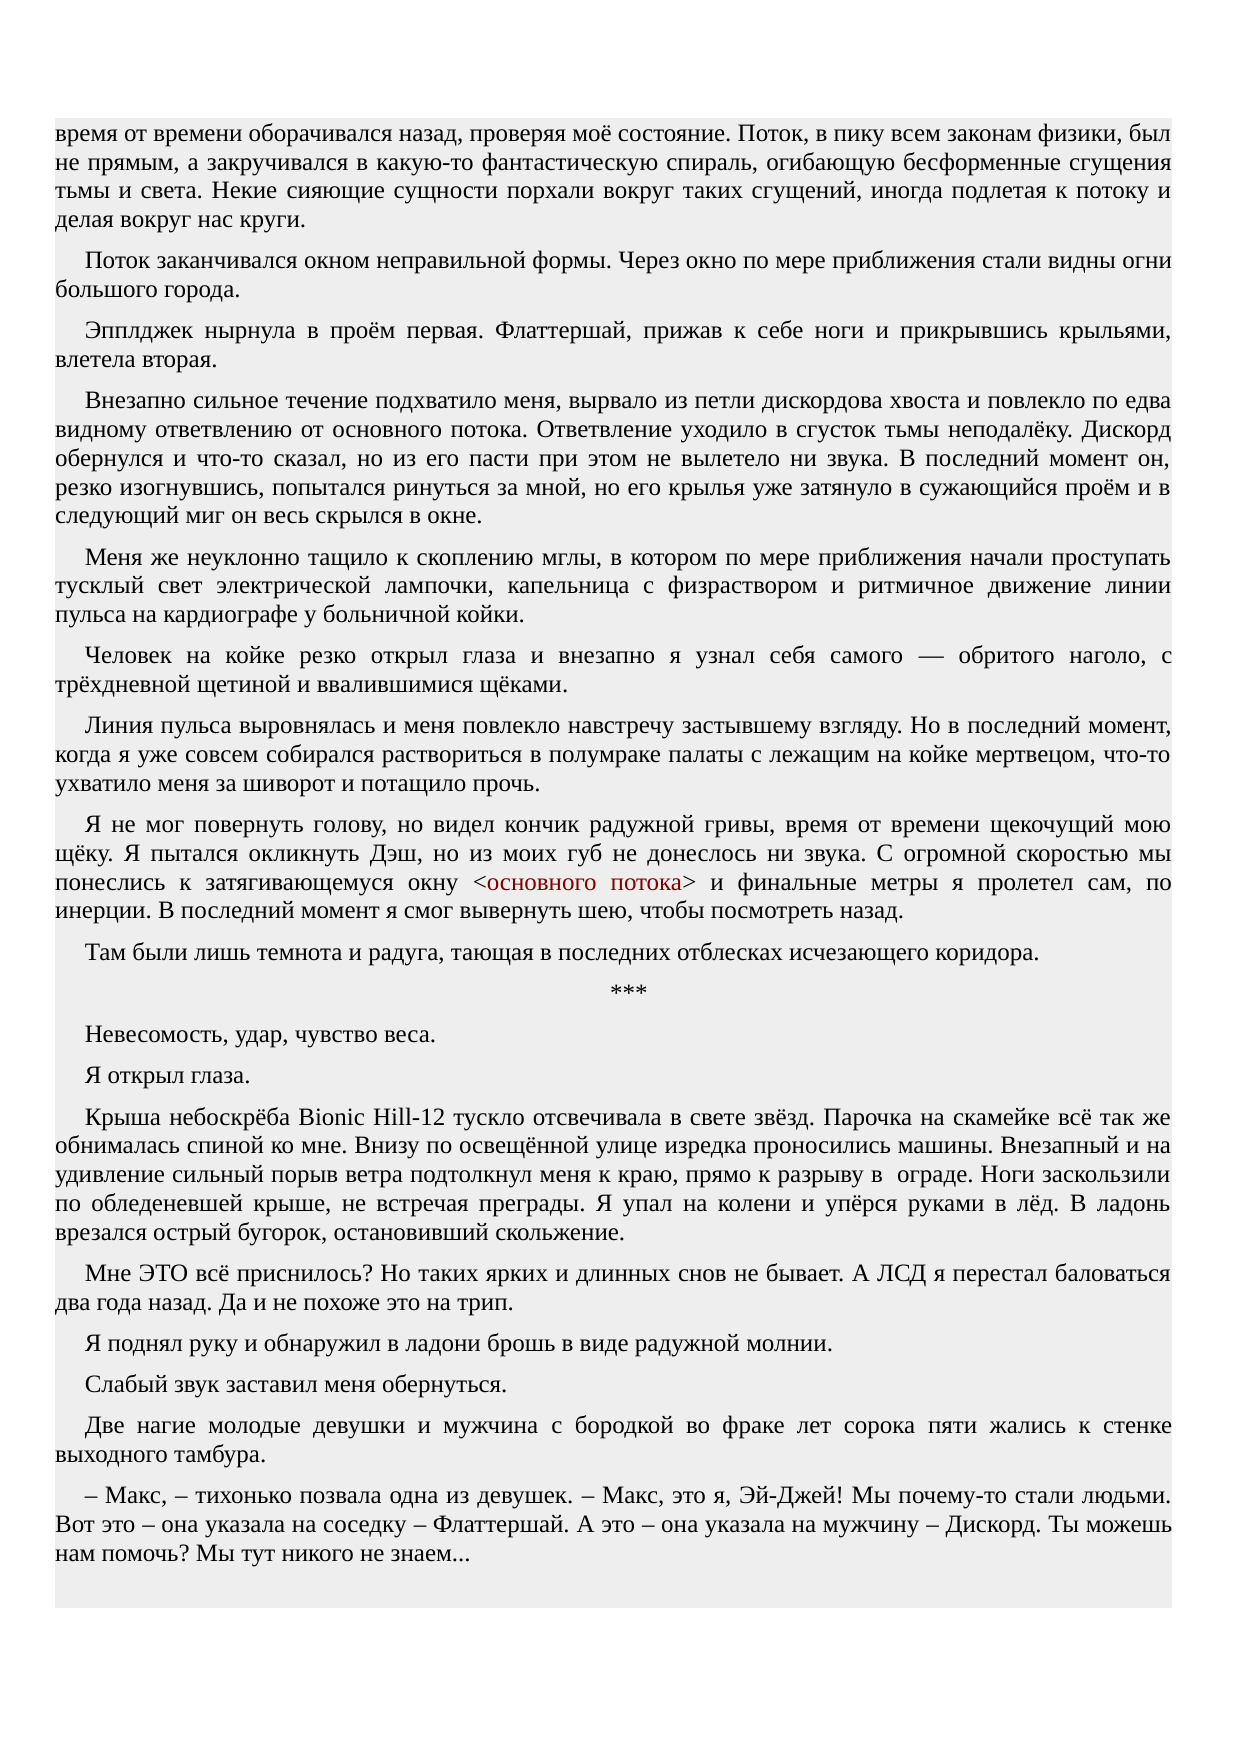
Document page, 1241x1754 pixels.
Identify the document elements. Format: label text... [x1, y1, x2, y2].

text Я не мог повернуть голову, но видел кончик радужной гривы, время от времени щекочущий мою щёку. Я пытался окликнуть Дэш, но из моих губ не донеслось ни звука. С огромной скоростью мы понеслись к затягивающемуся окну <основного потока> и финальные метры я пролетел сам, по инерции. В последний момент я смог вывернуть шею, чтобы посмотреть назад. [55, 809, 1172, 924]
text Слабый звук заставил меня обернуться. [55, 1369, 1172, 1398]
text Линия пульса выровнялась и меня повлекло навстречу застывшему взгляду. Но в последний момент, когда я уже совсем собирался раствориться в полумраке палаты с лежащим на койке мертвецом, что-то ухватило меня за шиворот и потащило прочь. [55, 711, 1172, 797]
text Внезапно сильное течение подхватило меня, вырвало из петли дискордова хвоста и повлекло по едва видному ответвлению от основного потока. Ответвление уходило в сгусток тьмы неподалёку. Дискорд обернулся и что-то сказал, но из его пасти при этом не вылетело ни звука. В последний момент он, резко изогнувшись, попытался ринуться за мной, но его крылья уже затянуло в сужающийся проём и в следующий миг он весь скрылся в окне. [55, 386, 1172, 529]
text время от времени оборачивался назад, проверяя моё состояние. Поток, в пику всем законам физики, был не прямым, а закручивался в какую-то фантастическую спираль, огибающую бесформенные сгущения тьмы и света. Некие сияющие сущности порхали вокруг таких сгущений, иногда подлетая к потоку и делая вокруг нас круги. [55, 118, 1172, 233]
text Поток заканчивался окном неправильной формы. Через окно по мере приближения стали видны огни большого города. [55, 246, 1172, 303]
text Крыша небоскрёба Bionic Hill-12 тускло отсвечивала в свете звёзд. Парочка на скамейке всё так же обнималась спиной ко мне. Внизу по освещённой улице изредка проносились машины. Внезапный и на удивление сильный порыв ветра подтолкнул меня к краю, прямо к разрыву в ограде. Ноги заскользили по обледеневшей крыше, не встречая преграды. Я упал на колени и упёрся руками в лёд. В ладонь врезался острый бугорок, остановивший скольжение. [55, 1102, 1172, 1246]
text Эпплджек нырнула в проём первая. Флаттершай, прижав к себе ноги и прикрывшись крыльями, влетела вторая. [55, 316, 1172, 373]
text Мне ЭТО всё приснилось? Но таких ярких и длинных снов не бывает. А ЛСД я перестал баловаться два года назад. Да и не похоже это на трип. [55, 1258, 1172, 1316]
text Невесомость, удар, чувство веса. [55, 1019, 1172, 1048]
text Человек на койке резко открыл глаза и внезапно я узнал себя самого — обритого наголо, с трёхдневной щетиной и ввалившимися щёками. [55, 641, 1172, 698]
text *** [55, 978, 1172, 1007]
text Меня же неуклонно тащило к скоплению мглы, в котором по мере приближения начали проступать тусклый свет электрической лампочки, капельница с физраствором и ритмичное движение линии пульса на кардиографе у больничной койки. [55, 542, 1172, 628]
text – Макс, – тихонько позвала одна из девушек. – Макс, это я, Эй-Джей! Мы почему-то стали людьми. Вот это – она указала на соседку – Флаттершай. А это – она указала на мужчину – Дискорд. Ты можешь нам помочь? Мы тут никого не знаем... [55, 1481, 1172, 1567]
text Я поднял руку и обнаружил в ладони брошь в виде радужной молнии. [55, 1328, 1172, 1357]
text Я открыл глаза. [55, 1061, 1172, 1089]
text Там были лишь темнота и радуга, тающая в последних отблесках исчезающего коридора. [55, 937, 1172, 966]
text Две нагие молодые девушки и мужчина с бородкой во фраке лет сорока пяти жались к стенке выходного тамбура. [55, 1411, 1172, 1468]
